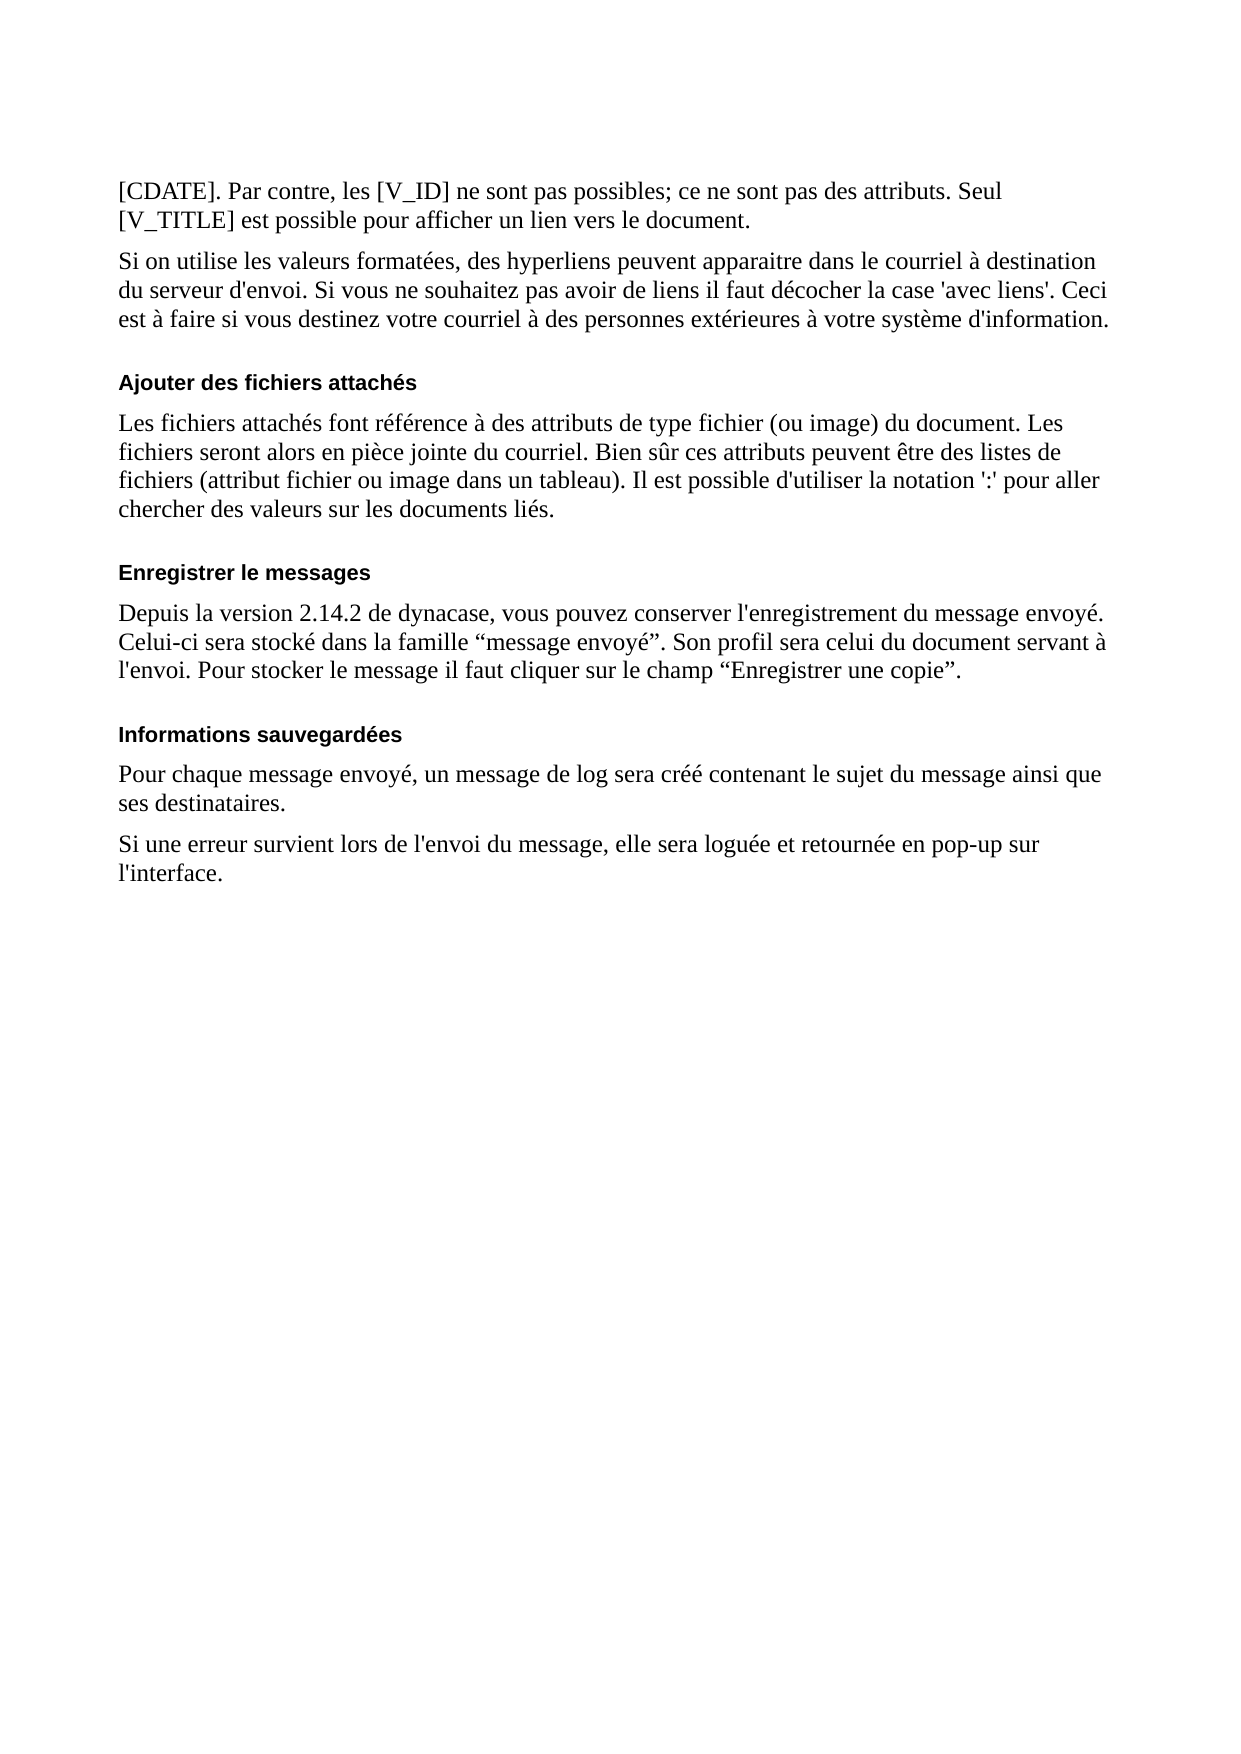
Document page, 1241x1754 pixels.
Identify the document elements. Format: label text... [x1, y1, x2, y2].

text Pour chaque message envoyé, un message de log sera créé contenant le sujet du message ainsi que ses destinataires. [118, 759, 1122, 817]
text Depuis la version 2.14.2 de dynacase, vous pouvez conserver l'enregistrement du message envoyé. Celui-ci sera stocké dans la famille “message envoyé”. Son profil sera celui du document servant à l'envoi. Pour stocker le message il faut cliquer sur le champ “Enregistrer une copie”. [118, 598, 1122, 684]
subtitle Informations sauvegardées [118, 722, 1122, 747]
subtitle Enregistrer le messages [118, 560, 1122, 586]
text [CDATE]. Par contre, les [V_ID] ne sont pas possibles; ce ne sont pas des attributs. Seul [V_TITLE] est possible pour afficher un lien vers le document. [118, 176, 1122, 234]
text Les fichiers attachés font référence à des attributs de type fichier (ou image) du document. Les fichiers seront alors en pièce jointe du courriel. Bien sûr ces attributs peuvent être des listes de fichiers (attribut fichier ou image dans un tableau). Il est possible d'utiliser la notation ':' pour aller chercher des valeurs sur les documents liés. [118, 408, 1122, 523]
text Si on utilise les valeurs formatées, des hyperliens peuvent apparaitre dans le courriel à destination du serveur d'envoi. Si vous ne souhaitez pas avoir de liens il faut décocher la case 'avec liens'. Ceci est à faire si vous destinez votre courriel à des personnes extérieures à votre système d'information. [118, 246, 1122, 333]
text Si une erreur survient lors de l'envoi du message, elle sera loguée et retournée en pop-up sur l'interface. [118, 829, 1122, 887]
subtitle Ajouter des fichiers attachés [118, 370, 1122, 395]
